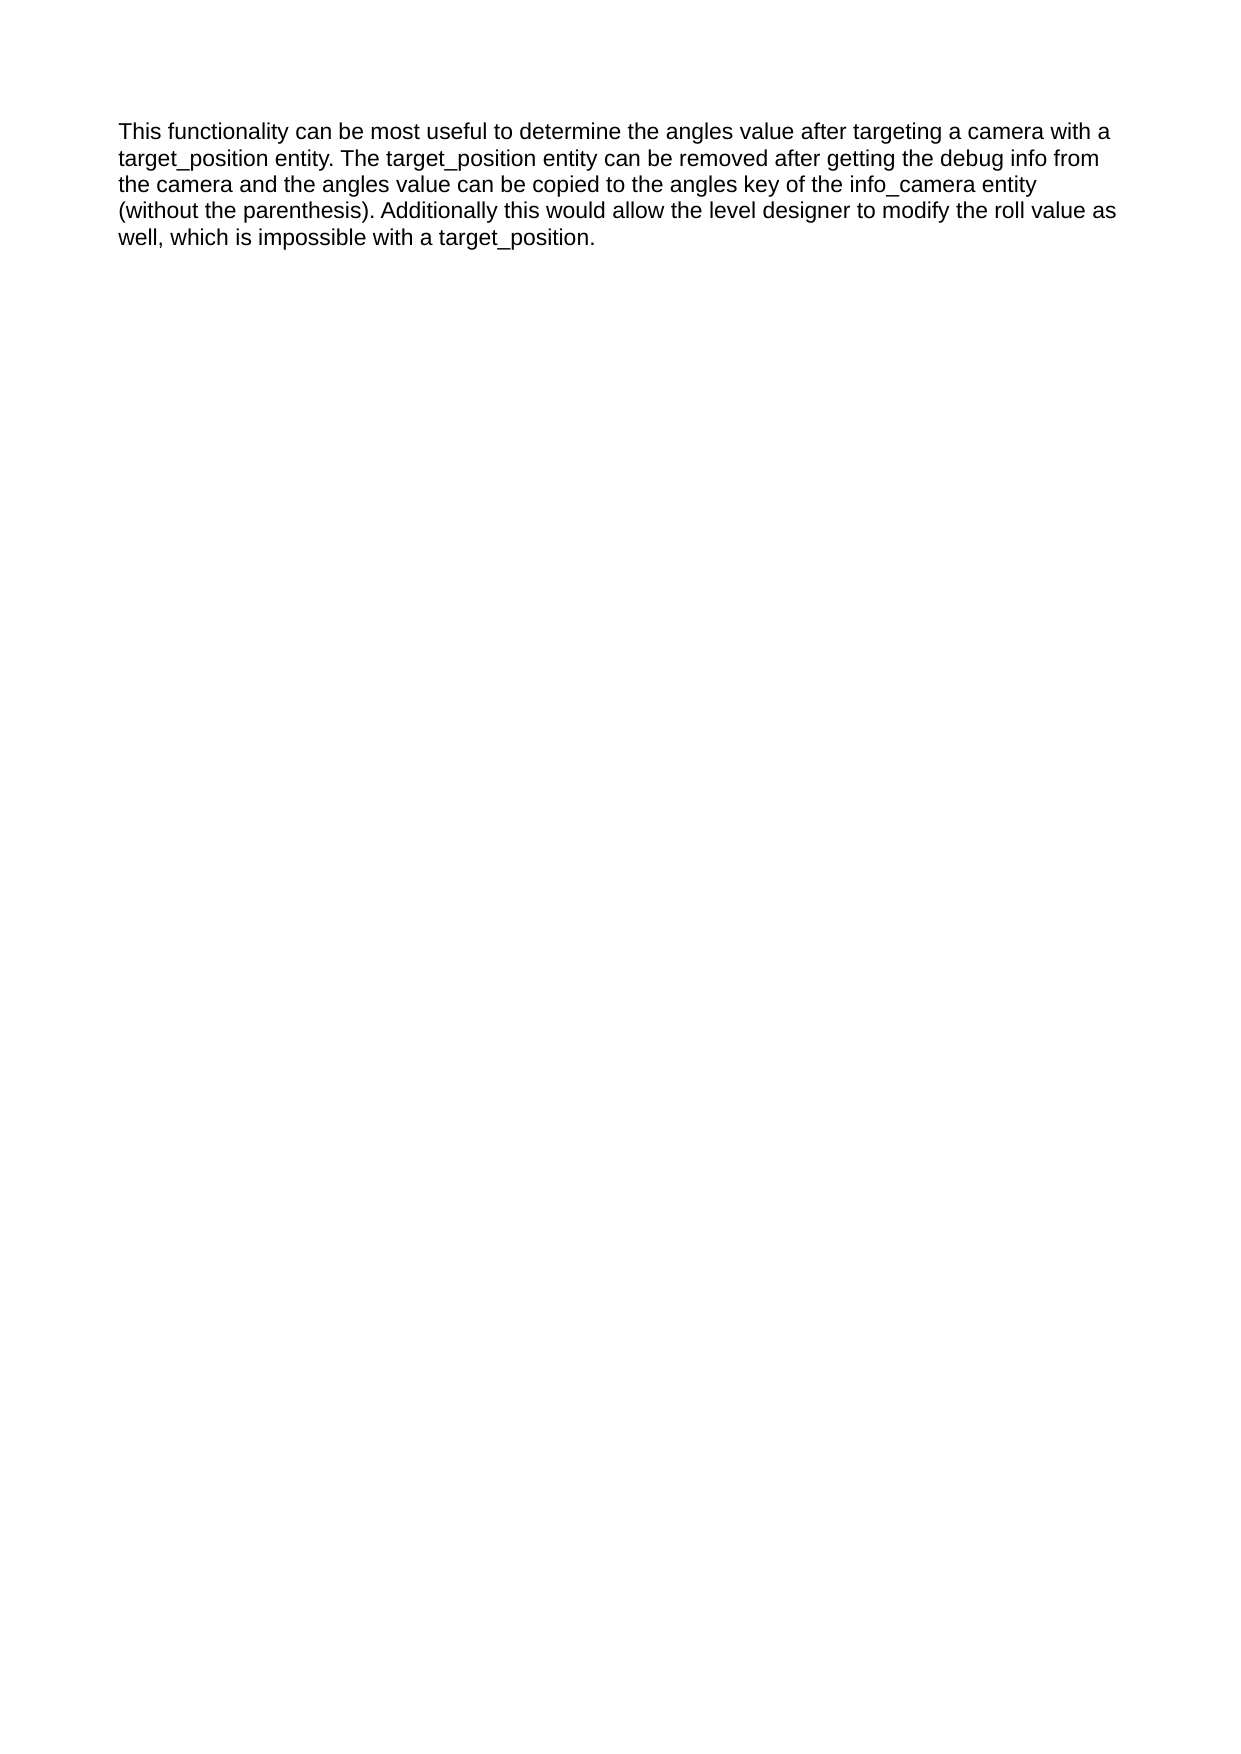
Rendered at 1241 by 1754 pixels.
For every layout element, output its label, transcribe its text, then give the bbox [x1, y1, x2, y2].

text This functionality can be most useful to determine the angles value after targeting a camera with a target_position entity. The target_position entity can be removed after getting the debug info from the camera and the angles value can be copied to the angles key of the info_camera entity (without the parenthesis). Additionally this would allow the level designer to modify the roll value as well, which is impossible with a target_position. [118, 118, 1122, 250]
